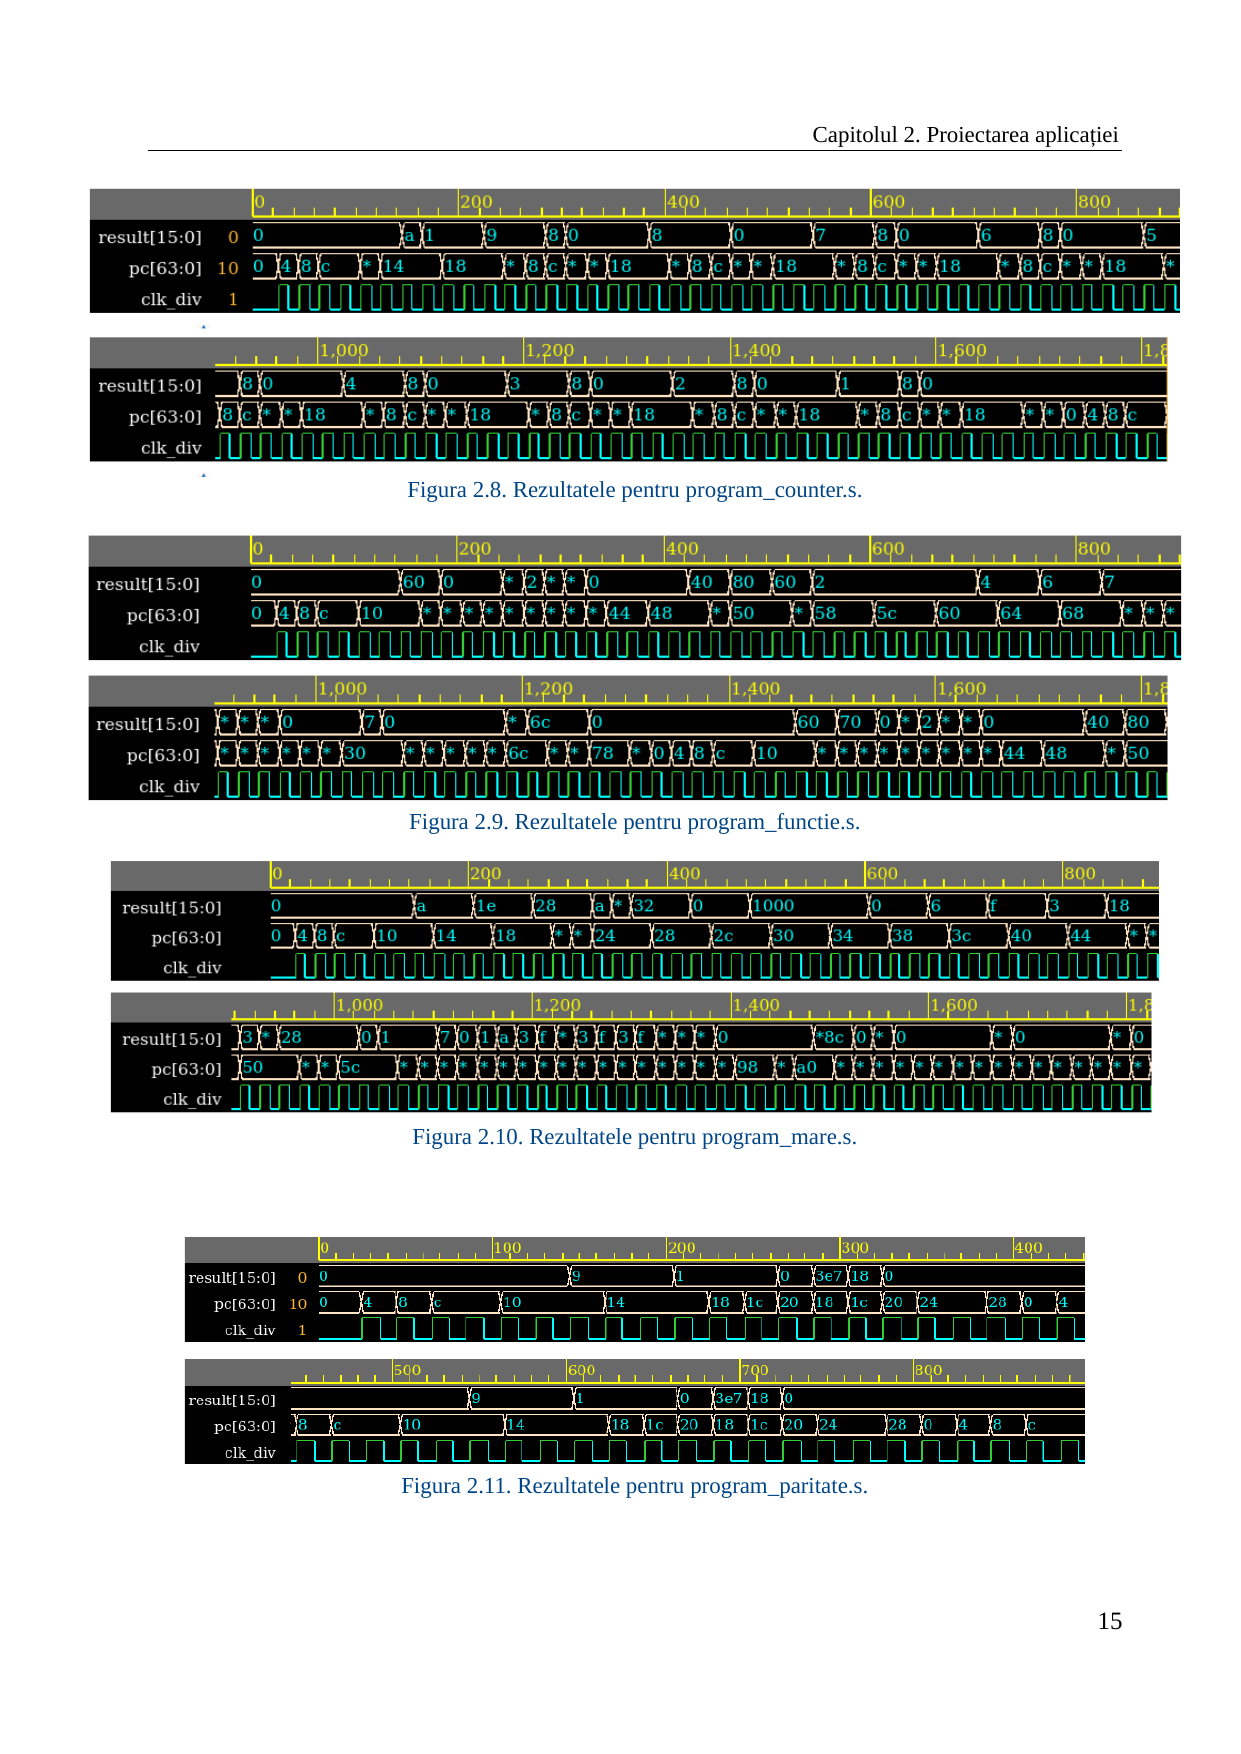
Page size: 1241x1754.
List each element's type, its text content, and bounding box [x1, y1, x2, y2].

text Figura 2.8. Rezultatele pentru program_counter.s. [148, 477, 1122, 503]
picture [88, 529, 1182, 809]
picture [89, 180, 1180, 477]
text Figura 2.11. Rezultatele pentru program_paritate.s. [148, 1473, 1122, 1499]
picture [110, 861, 1159, 1123]
picture [184, 1228, 1085, 1473]
text Figura 2.10. Rezultatele pentru program_mare.s. [148, 1123, 1122, 1149]
text Figura 2.9. Rezultatele pentru program_functie.s. [148, 809, 1122, 835]
